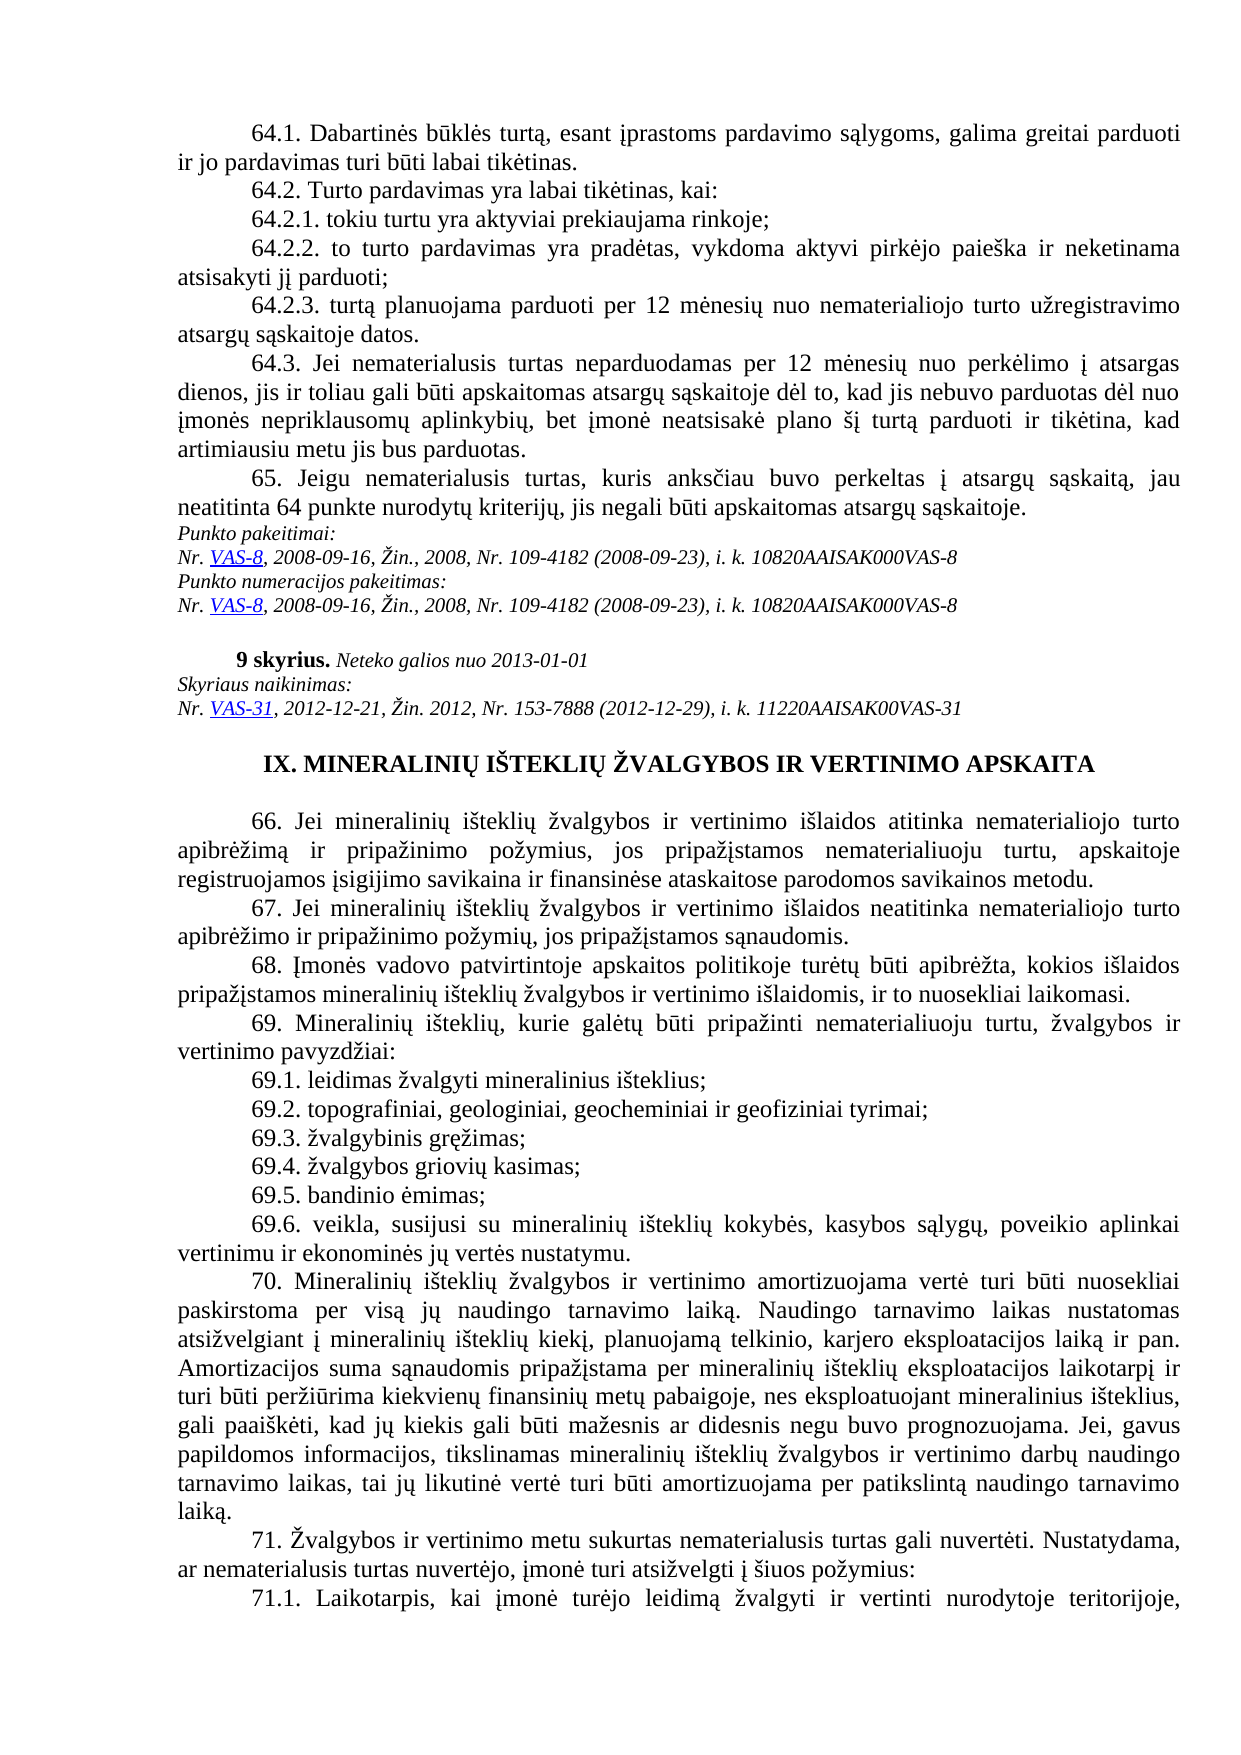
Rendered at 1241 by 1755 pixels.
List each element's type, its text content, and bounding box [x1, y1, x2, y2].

text IX. mineralinių IŠTEKLIŲ ŽVALGYBOS IR vertinimo APSKAITA [177, 749, 1181, 778]
text 68. Įmonės vadovo patvirtintoje apskaitos politikoje turėtų būti apibrėžta, kokios išlaidos pripažįstamos mineralinių išteklių žvalgybos ir vertinimo išlaidomis, ir to nuosekliai laikomasi. [177, 950, 1181, 1008]
text Nr. VAS-8, 2008-09-16, Žin., 2008, Nr. 109-4182 (2008-09-23), i. k. 10820AAISAK000VAS-8 [177, 593, 1181, 617]
text 64.2.1. tokiu turtu yra aktyviai prekiaujama rinkoje; [177, 204, 1181, 233]
text 64.1. Dabartinės būklės turtą, esant įprastoms pardavimo sąlygoms, galima greitai parduoti ir jo pardavimas turi būti labai tikėtinas. [177, 118, 1181, 176]
text 69. Mineralinių išteklių, kurie galėtų būti pripažinti nematerialiuoju turtu, žvalgybos ir vertinimo pavyzdžiai: [177, 1008, 1181, 1065]
text 71.1. Laikotarpis, kai įmonė turėjo leidimą žvalgyti ir vertinti nurodytoje teritorijoje, [177, 1583, 1181, 1611]
text Nr. VAS-31, 2012-12-21, Žin. 2012, Nr. 153-7888 (2012-12-29), i. k. 11220AAISAK00VAS-31 [177, 696, 1181, 720]
text 69.5. bandinio ėmimas; [177, 1180, 1181, 1209]
text 64.3. Jei nematerialusis turtas neparduodamas per 12 mėnesių nuo perkėlimo į atsargas dienos, jis ir toliau gali būti apskaitomas atsargų sąskaitoje dėl to, kad jis nebuvo parduotas dėl nuo įmonės nepriklausomų aplinkybių, bet įmonė neatsisakė plano šį turtą parduoti ir tikėtina, kad artimiausiu metu jis bus parduotas. [177, 348, 1181, 463]
text 9 skyrius. Neteko galios nuo 2013-01-01 [177, 646, 1181, 672]
text 69.6. veikla, susijusi su mineralinių išteklių kokybės, kasybos sąlygų, poveikio aplinkai vertinimu ir ekonominės jų vertės nustatymu. [177, 1209, 1181, 1266]
text Punkto numeracijos pakeitimas: [177, 569, 1181, 593]
text 64.2. Turto pardavimas yra labai tikėtinas, kai: [177, 176, 1181, 204]
text 69.4. žvalgybos griovių kasimas; [177, 1151, 1181, 1180]
text Nr. VAS-8, 2008-09-16, Žin., 2008, Nr. 109-4182 (2008-09-23), i. k. 10820AAISAK000VAS-8 [177, 545, 1181, 569]
text 65. Jeigu nematerialusis turtas, kuris anksčiau buvo perkeltas į atsargų sąskaitą, jau neatitinta 64 punkte nurodytų kriterijų, jis negali būti apskaitomas atsargų sąskaitoje. [177, 463, 1181, 521]
text 66. Jei mineralinių išteklių žvalgybos ir vertinimo išlaidos atitinka nematerialiojo turto apibrėžimą ir pripažinimo požymius, jos pripažįstamos nematerialiuoju turtu, apskaitoje registruojamos įsigijimo savikaina ir finansinėse ataskaitose parodomos savikainos metodu. [177, 806, 1181, 893]
text 64.2.3. turtą planuojama parduoti per 12 mėnesių nuo nematerialiojo turto užregistravimo atsargų sąskaitoje datos. [177, 291, 1181, 348]
text 71. Žvalgybos ir vertinimo metu sukurtas nematerialusis turtas gali nuvertėti. Nustatydama, ar nematerialusis turtas nuvertėjo, įmonė turi atsižvelgti į šiuos požymius: [177, 1525, 1181, 1583]
text 69.1. leidimas žvalgyti mineralinius išteklius; [177, 1065, 1181, 1094]
text Punkto pakeitimai: [177, 521, 1181, 545]
text 69.3. žvalgybinis gręžimas; [177, 1123, 1181, 1151]
text 67. Jei mineralinių išteklių žvalgybos ir vertinimo išlaidos neatitinka nematerialiojo turto apibrėžimo ir pripažinimo požymių, jos pripažįstamos sąnaudomis. [177, 893, 1181, 950]
text 69.2. topografiniai, geologiniai, geocheminiai ir geofiziniai tyrimai; [177, 1094, 1181, 1123]
text 70. Mineralinių išteklių žvalgybos ir vertinimo amortizuojama vertė turi būti nuosekliai paskirstoma per visą jų naudingo tarnavimo laiką. Naudingo tarnavimo laikas nustatomas atsižvelgiant į mineralinių išteklių kiekį, planuojamą telkinio, karjero eksploatacijos laiką ir pan. Amortizacijos suma sąnaudomis pripažįstama per mineralinių išteklių eksploatacijos laikotarpį ir turi būti peržiūrima kiekvienų finansinių metų pabaigoje, nes eksploatuojant mineralinius išteklius, gali paaiškėti, kad jų kiekis gali būti mažesnis ar didesnis negu buvo prognozuojama. Jei, gavus papildomos informacijos, tikslinamas mineralinių išteklių žvalgybos ir vertinimo darbų naudingo tarnavimo laikas, tai jų likutinė vertė turi būti amortizuojama per patikslintą naudingo tarnavimo laiką. [177, 1266, 1181, 1525]
text 64.2.2. to turto pardavimas yra pradėtas, vykdoma aktyvi pirkėjo paieška ir neketinama atsisakyti jį parduoti; [177, 233, 1181, 291]
text Skyriaus naikinimas: [177, 672, 1181, 696]
